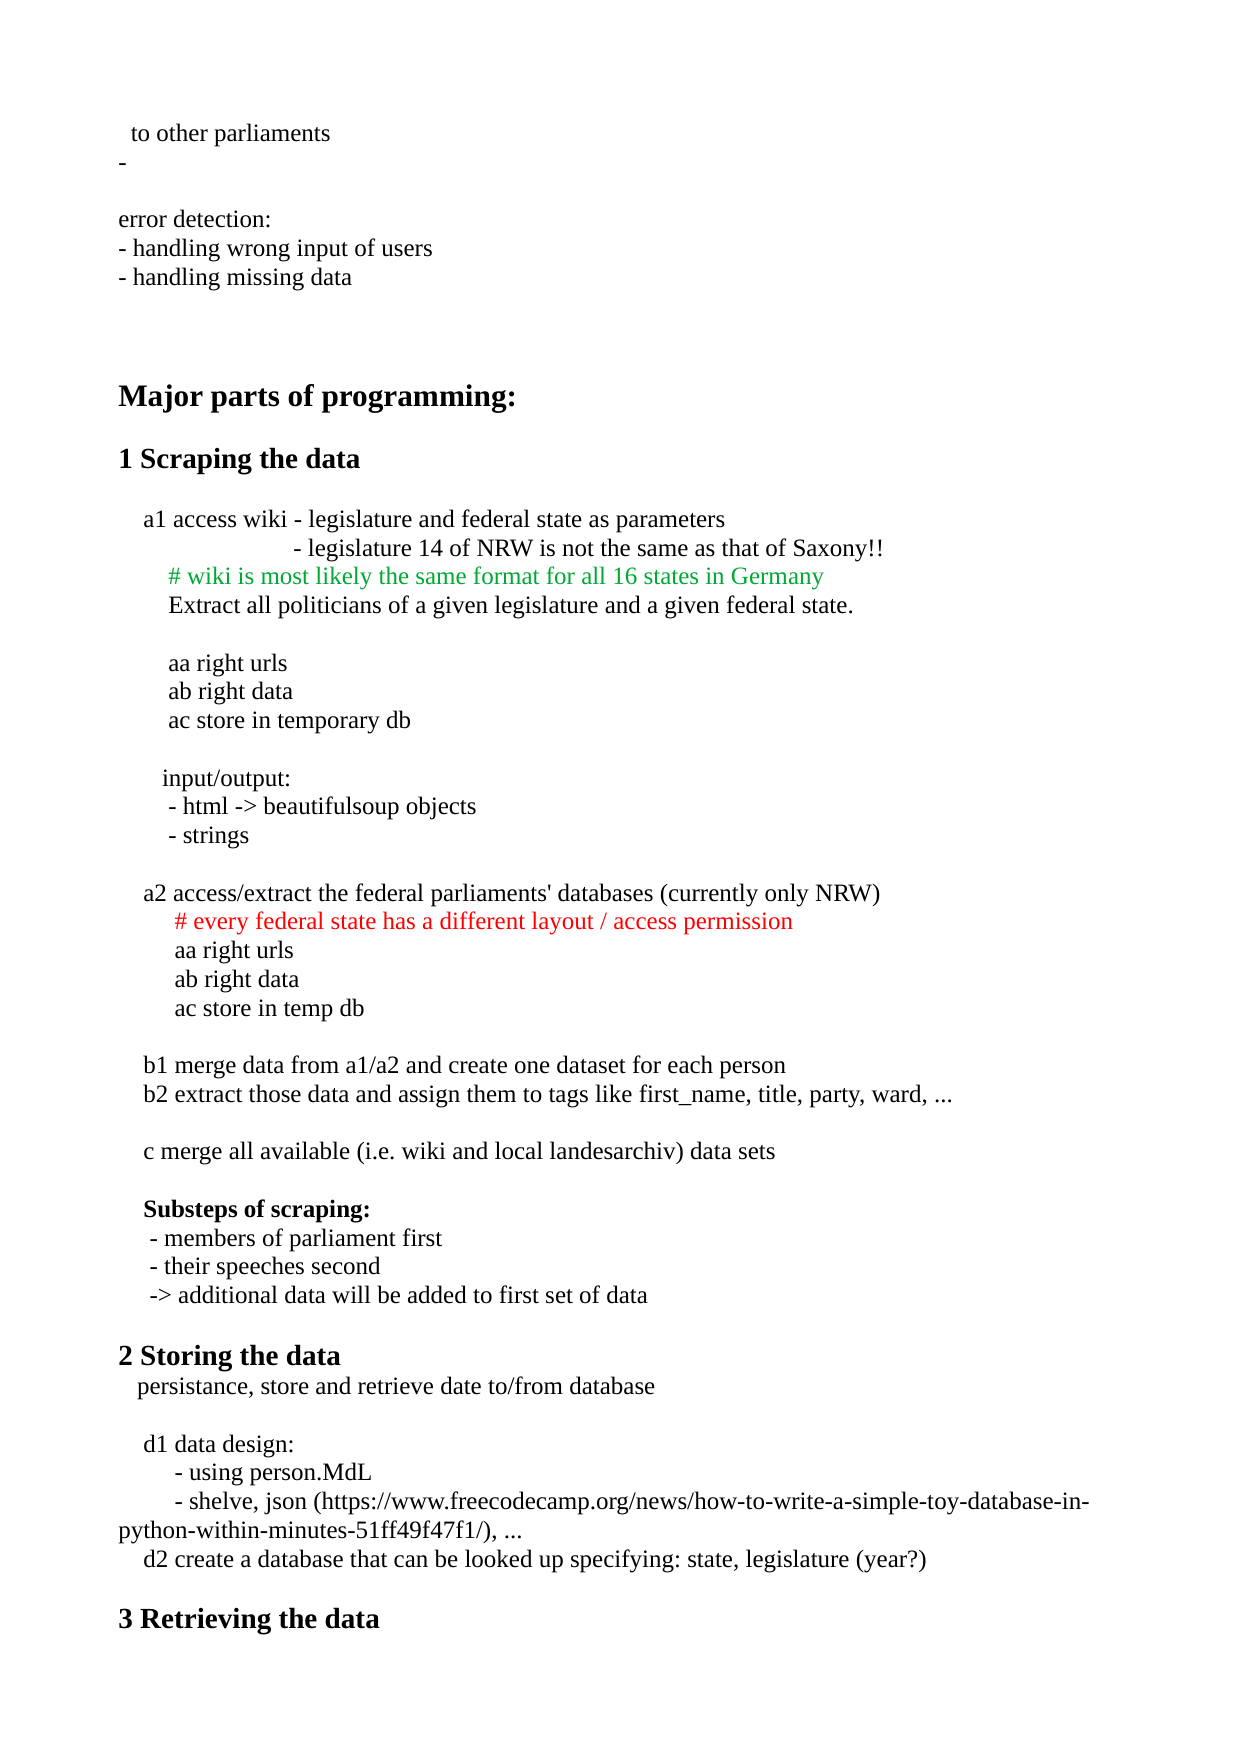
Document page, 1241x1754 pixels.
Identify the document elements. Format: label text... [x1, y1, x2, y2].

text # every federal state has a different layout / access permission [118, 906, 1122, 935]
text Substeps of scraping: [118, 1194, 1122, 1223]
text 3 Retrieving the data [118, 1601, 1122, 1635]
text input/output: [118, 763, 1122, 791]
text to other parliaments [118, 118, 1122, 147]
text Major parts of programming: [118, 377, 1122, 413]
text - members of parliament first [118, 1223, 1122, 1251]
text -> additional data will be added to first set of data [118, 1280, 1122, 1309]
text ab right data [118, 676, 1122, 705]
text b1 merge data from a1/a2 and create one dataset for each person [118, 1050, 1122, 1079]
text - handling wrong input of users [118, 233, 1122, 262]
text Extract all politicians of a given legislature and a given federal state. [118, 590, 1122, 619]
text 2 Storing the data [118, 1338, 1122, 1371]
text persistance, store and retrieve date to/from database [118, 1371, 1122, 1400]
text ac store in temporary db [118, 705, 1122, 734]
text 1 Scraping the data [118, 442, 1122, 475]
text ab right data [118, 964, 1122, 993]
text a1 access wiki - legislature and federal state as parameters [118, 504, 1122, 533]
text aa right urls [118, 648, 1122, 676]
text b2 extract those data and assign them to tags like first_name, title, party, ward, ... [118, 1079, 1122, 1108]
text d2 create a database that can be looked up specifying: state, legislature (year?) [118, 1544, 1122, 1572]
text - strings [118, 820, 1122, 849]
text ac store in temp db [118, 993, 1122, 1021]
text # wiki is most likely the same format for all 16 states in Germany [118, 561, 1122, 590]
text d1 data design: [118, 1429, 1122, 1457]
text - their speeches second [118, 1251, 1122, 1280]
text c merge all available (i.e. wiki and local landesarchiv) data sets [118, 1136, 1122, 1165]
text - shelve, json (https://www.freecodecamp.org/news/how-to-write-a-simple-toy-database-in-python-within-minutes-51ff49f47f1/), ... [118, 1486, 1122, 1544]
text aa right urls [118, 935, 1122, 964]
text - html -> beautifulsoup objects [118, 791, 1122, 820]
text error detection: [118, 204, 1122, 233]
text a2 access/extract the federal parliaments' databases (currently only NRW) [118, 878, 1122, 906]
text - [118, 147, 1122, 176]
text - using person.MdL [118, 1457, 1122, 1486]
text - handling missing data [118, 262, 1122, 291]
text - legislature 14 of NRW is not the same as that of Saxony!! [118, 533, 1122, 561]
